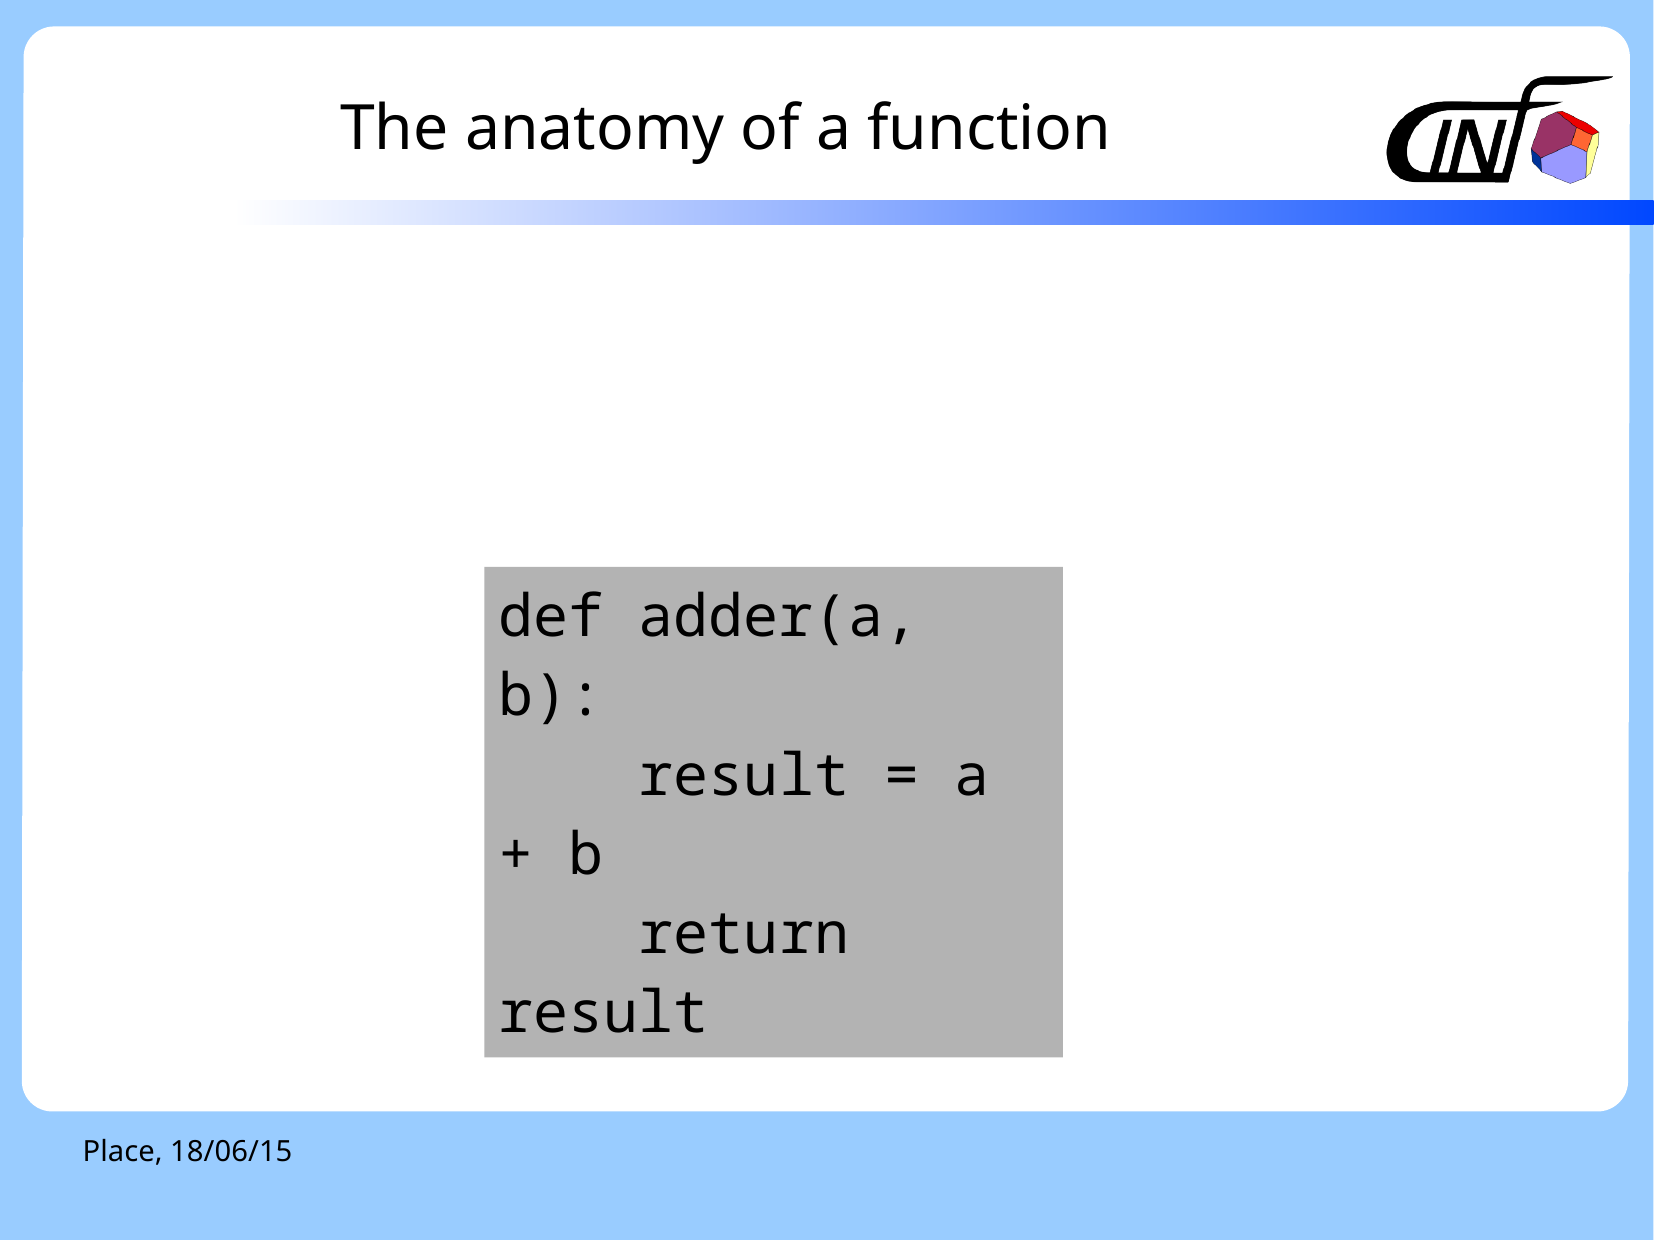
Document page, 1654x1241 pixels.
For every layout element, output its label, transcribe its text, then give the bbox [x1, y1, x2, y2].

text_box def adder(a, b): result = a + b return result [484, 566, 1063, 768]
title The anatomy of a function [82, 49, 1371, 201]
picture [1386, 76, 1613, 184]
table_header B [956, 201, 961, 224]
